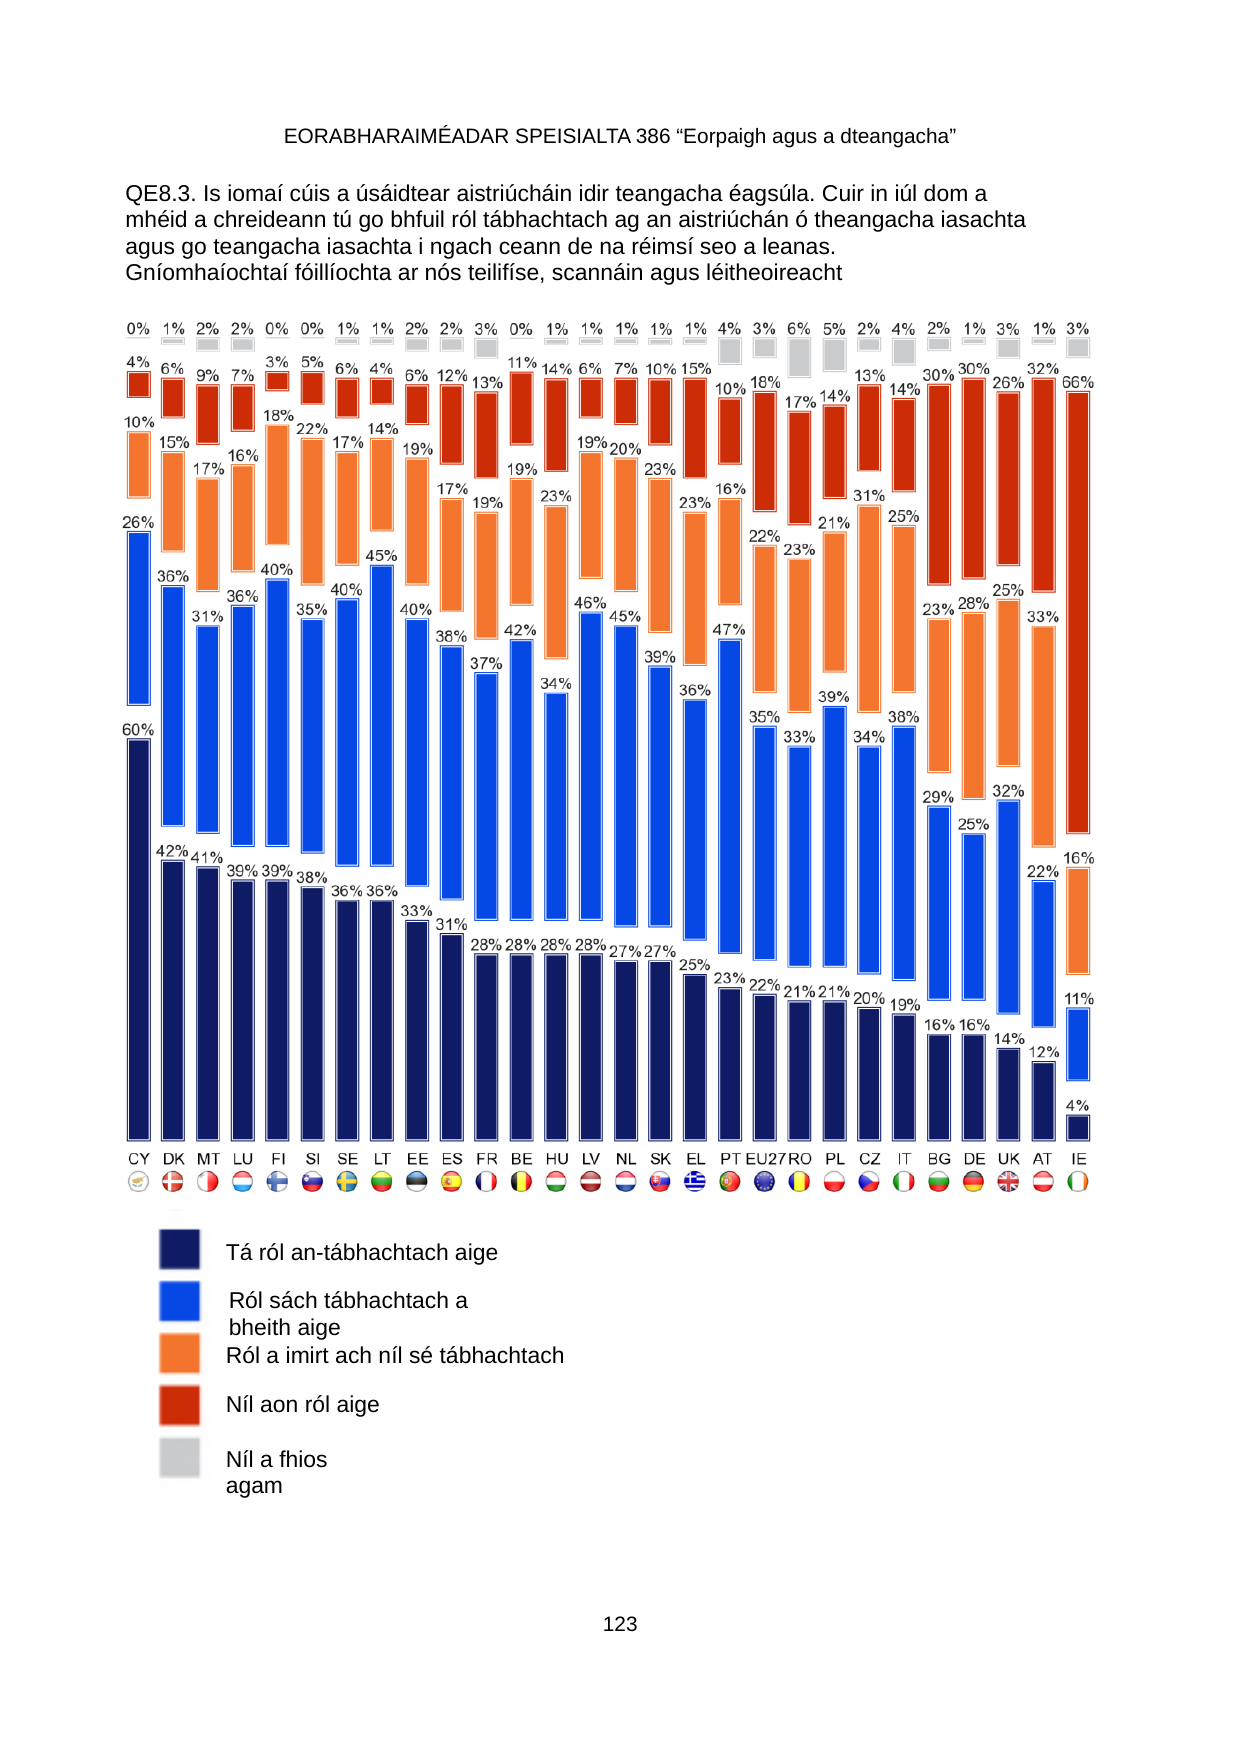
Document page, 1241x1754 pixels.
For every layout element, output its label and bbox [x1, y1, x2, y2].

picture [108, 307, 1101, 1198]
picture [122, 1209, 212, 1493]
